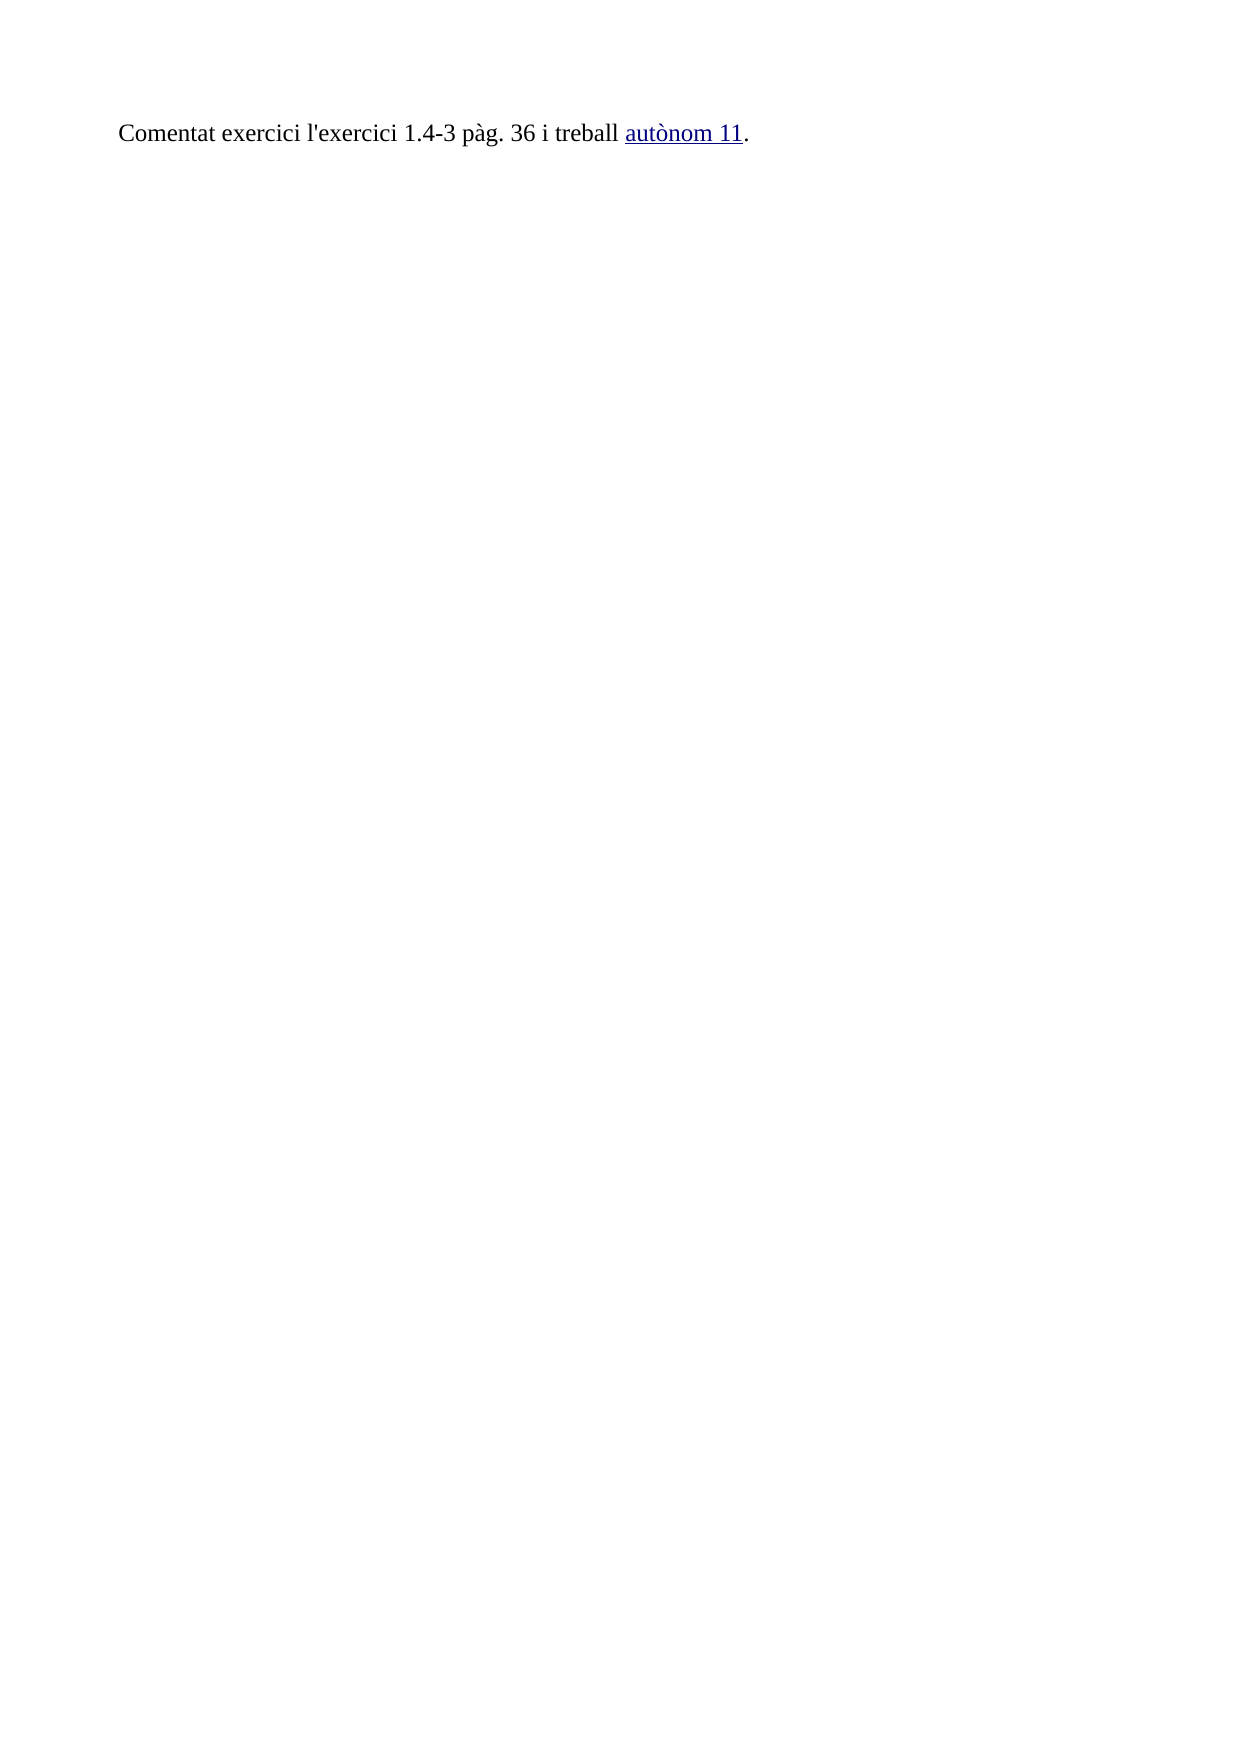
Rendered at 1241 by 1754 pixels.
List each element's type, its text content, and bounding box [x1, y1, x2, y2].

text Comentat exercici l'exercici 1.4-3 pàg. 36 i treball autònom 11. [118, 118, 1122, 147]
